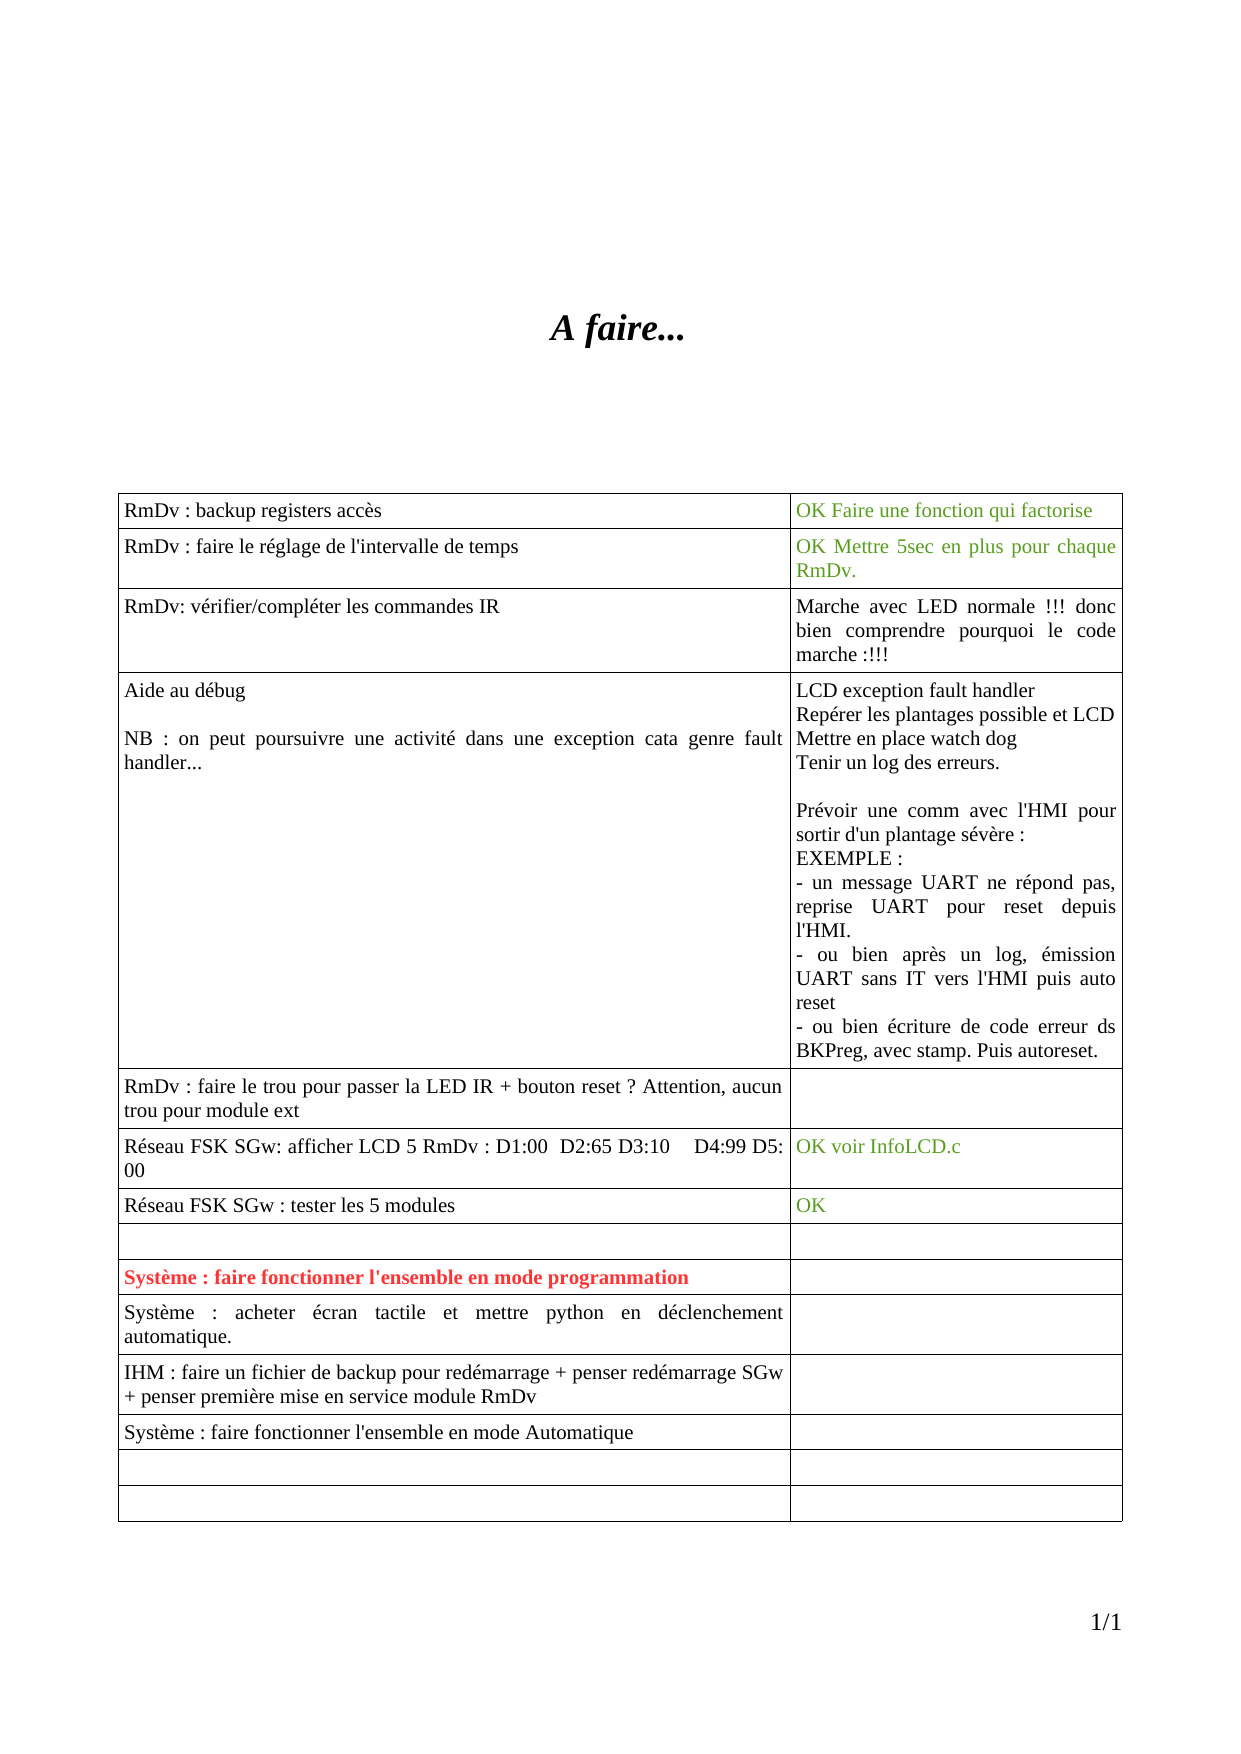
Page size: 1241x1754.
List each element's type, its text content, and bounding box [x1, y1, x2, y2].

table_cell Système : faire fonctionner l'ensemble en mode Automatique [119, 1415, 790, 1449]
table_cell [119, 1486, 790, 1521]
table_cell [791, 1295, 1122, 1354]
table_cell RmDv : faire le réglage de l'intervalle de temps [119, 529, 790, 588]
table_cell Système : acheter écran tactile et mettre python en déclenchement automatique. [119, 1295, 790, 1354]
table_cell Aide au débug NB : on peut poursuivre une activité dans une exception cata genre fault handler... [119, 673, 790, 1068]
table_cell Marche avec LED normale !!! donc bien comprendre pourquoi le code marche :!!! [791, 589, 1122, 672]
table_cell [791, 1355, 1122, 1414]
table_cell [119, 1450, 790, 1485]
table_cell [791, 1486, 1122, 1521]
table_cell Réseau FSK SGw : tester les 5 modules [119, 1189, 790, 1223]
table_cell LCD exception fault handler Repérer les plantages possible et LCD Mettre en place watch dog Tenir un log des erreurs. Prévoir une comm avec l'HMI pour sortir d'un plantage sévère : EXEMPLE : - un message UART ne répond pas, reprise UART pour reset depuis l'HMI. - ou bien après un log, émission UART sans IT vers l'HMI puis auto reset - ou bien écriture de code erreur ds BKPreg, avec stamp. Puis autoreset. [791, 673, 1122, 1068]
table_cell [791, 1450, 1122, 1485]
table_cell [791, 1224, 1122, 1259]
table_header OK Faire une fonction qui factorise [791, 494, 1122, 528]
table_cell IHM : faire un fichier de backup pour redémarrage + penser redémarrage SGw + penser première mise en service module RmDv [119, 1355, 790, 1414]
table_cell [791, 1415, 1122, 1449]
text A faire... [118, 306, 1122, 349]
table_cell Réseau FSK SGw: afficher LCD 5 RmDv : D1:00 D2:65 D3:10 D4:99 D5: 00 [119, 1129, 790, 1188]
table_cell RmDv : faire le trou pour passer la LED IR + bouton reset ? Attention, aucun trou pour module ext [119, 1069, 790, 1128]
table_cell Système : faire fonctionner l'ensemble en mode programmation [119, 1260, 790, 1294]
table_cell OK voir InfoLCD.c [791, 1129, 1122, 1188]
table_cell RmDv: vérifier/compléter les commandes IR [119, 589, 790, 672]
table_cell OK [791, 1189, 1122, 1223]
table_header RmDv : backup registers accès [119, 494, 790, 528]
table_cell [119, 1224, 790, 1259]
table_cell OK Mettre 5sec en plus pour chaque RmDv. [791, 529, 1122, 588]
table_cell [791, 1260, 1122, 1294]
table_cell [791, 1069, 1122, 1128]
